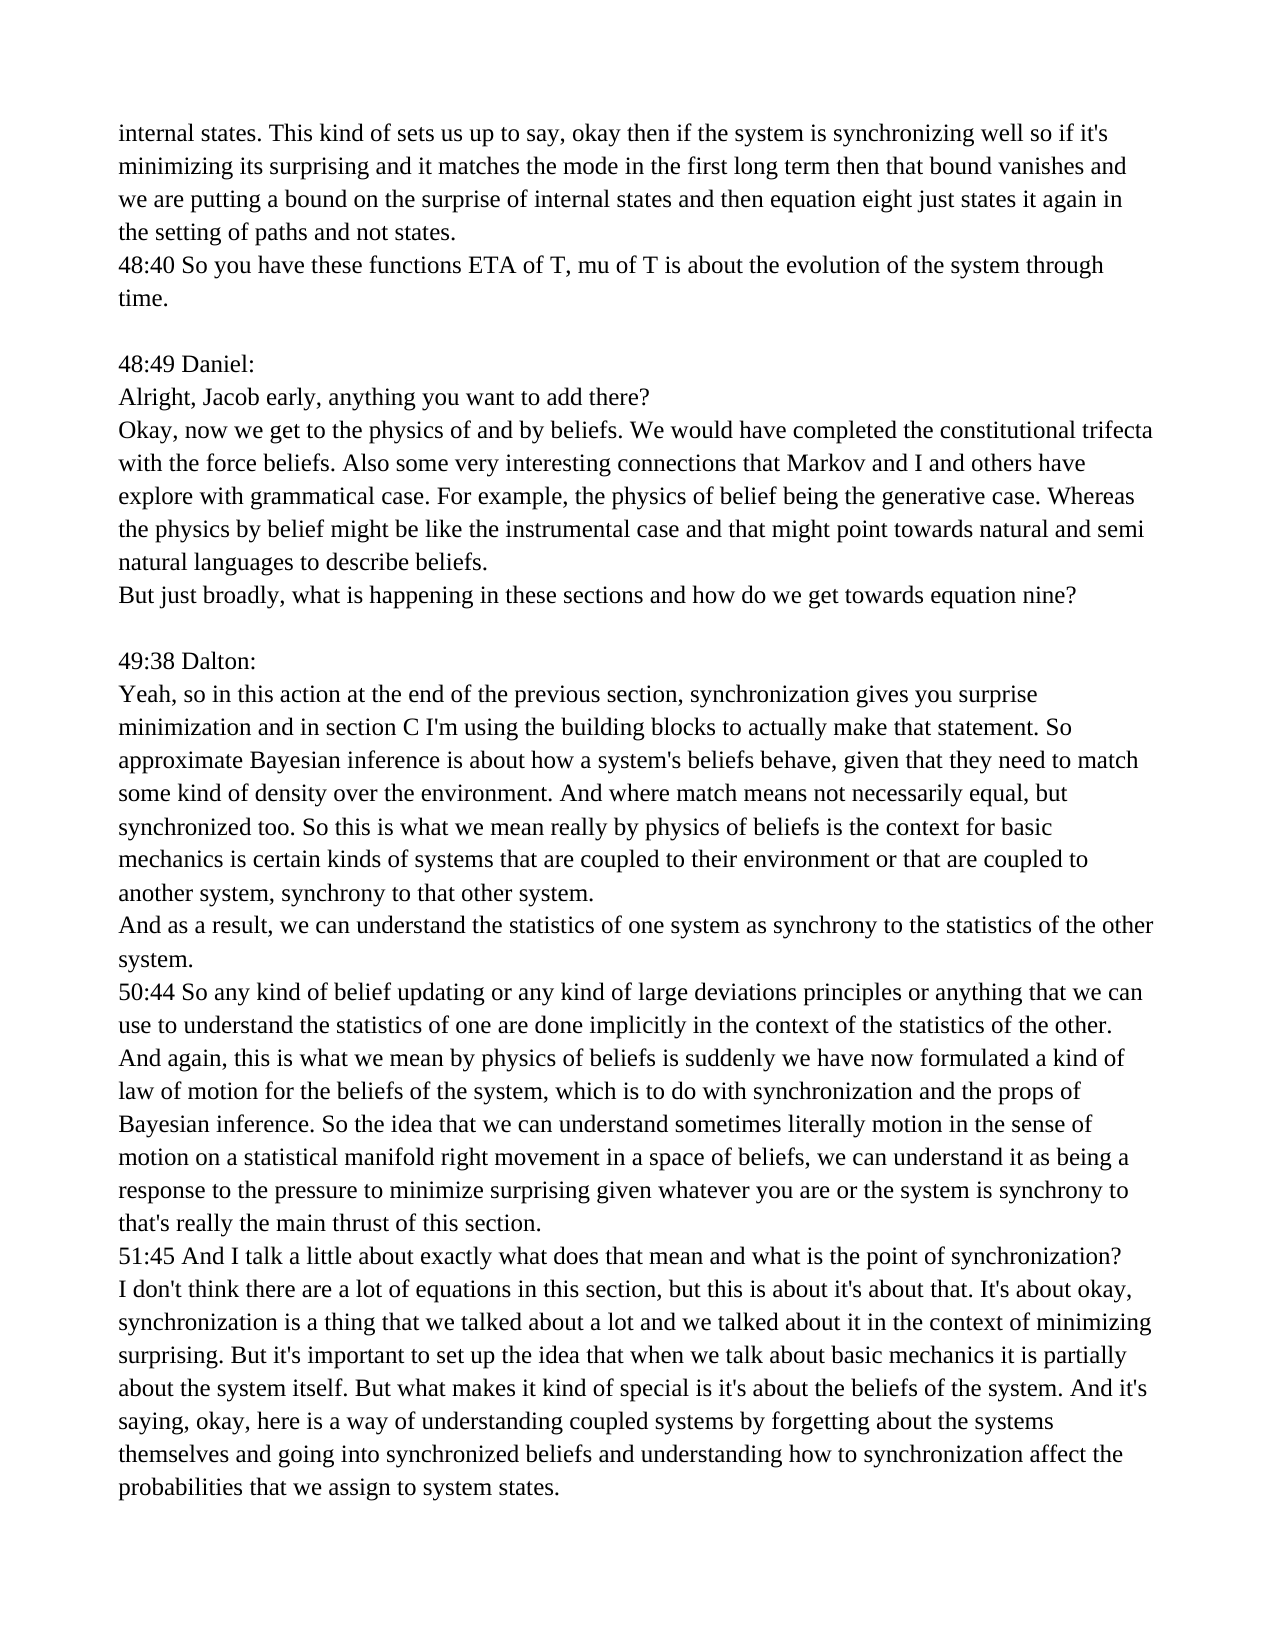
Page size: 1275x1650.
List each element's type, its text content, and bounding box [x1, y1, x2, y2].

text But just broadly, what is happening in these sections and how do we get towards equation nine? [118, 580, 1157, 609]
text And as a result, we can understand the statistics of one system as synchrony to the statistics of the other system. [118, 911, 1157, 972]
text internal states. This kind of sets us up to say, okay then if the system is synchronizing well so if it's minimizing its surprising and it matches the mode in the first long term then that bound vanishes and we are putting a bound on the surprise of internal states and then equation eight just states it again in the setting of paths and not states. [118, 118, 1157, 246]
text Okay, now we get to the physics of and by beliefs. We would have completed the constitutional trifecta with the force beliefs. Also some very interesting connections that Markov and I and others have explore with grammatical case. For example, the physics of belief being the generative case. Whereas the physics by belief might be like the instrumental case and that might point towards natural and semi natural languages to describe beliefs. [118, 415, 1157, 576]
text Alright, Jacob early, anything you want to add there? [118, 382, 1157, 411]
text 48:49 Daniel: [118, 349, 1157, 378]
text 48:40 So you have these functions ETA of T, mu of T is about the evolution of the system through time. [118, 250, 1157, 312]
text 49:38 Dalton: [118, 646, 1157, 675]
text I don't think there are a lot of equations in this section, but this is about it's about that. It's about okay, synchronization is a thing that we talked about a lot and we talked about it in the context of minimizing surprising. But it's important to set up the idea that when we talk about basic mechanics it is partially about the system itself. But what makes it kind of special is it's about the beliefs of the system. And it's saying, okay, here is a way of understanding coupled systems by forgetting about the systems themselves and going into synchronized beliefs and understanding how to synchronization affect the probabilities that we assign to system states. [118, 1274, 1157, 1501]
text Yeah, so in this action at the end of the previous section, synchronization gives you surprise minimization and in section C I'm using the building blocks to actually make that statement. So approximate Bayesian inference is about how a system's beliefs behave, given that they need to match some kind of density over the environment. And where match means not necessarily equal, but synchronized too. So this is what we mean really by physics of beliefs is the context for basic mechanics is certain kinds of systems that are coupled to their environment or that are coupled to another system, synchrony to that other system. [118, 679, 1157, 906]
text 50:44 So any kind of belief updating or any kind of large deviations principles or anything that we can use to understand the statistics of one are done implicitly in the context of the statistics of the other. And again, this is what we mean by physics of beliefs is suddenly we have now formulated a kind of law of motion for the beliefs of the system, which is to do with synchronization and the props of Bayesian inference. So the idea that we can understand sometimes literally motion in the sense of motion on a statistical manifold right movement in a space of beliefs, we can understand it as being a response to the pressure to minimize surprising given whatever you are or the system is synchrony to that's really the main thrust of this section. [118, 977, 1157, 1237]
text 51:45 And I talk a little about exactly what does that mean and what is the point of synchronization? [118, 1241, 1157, 1269]
